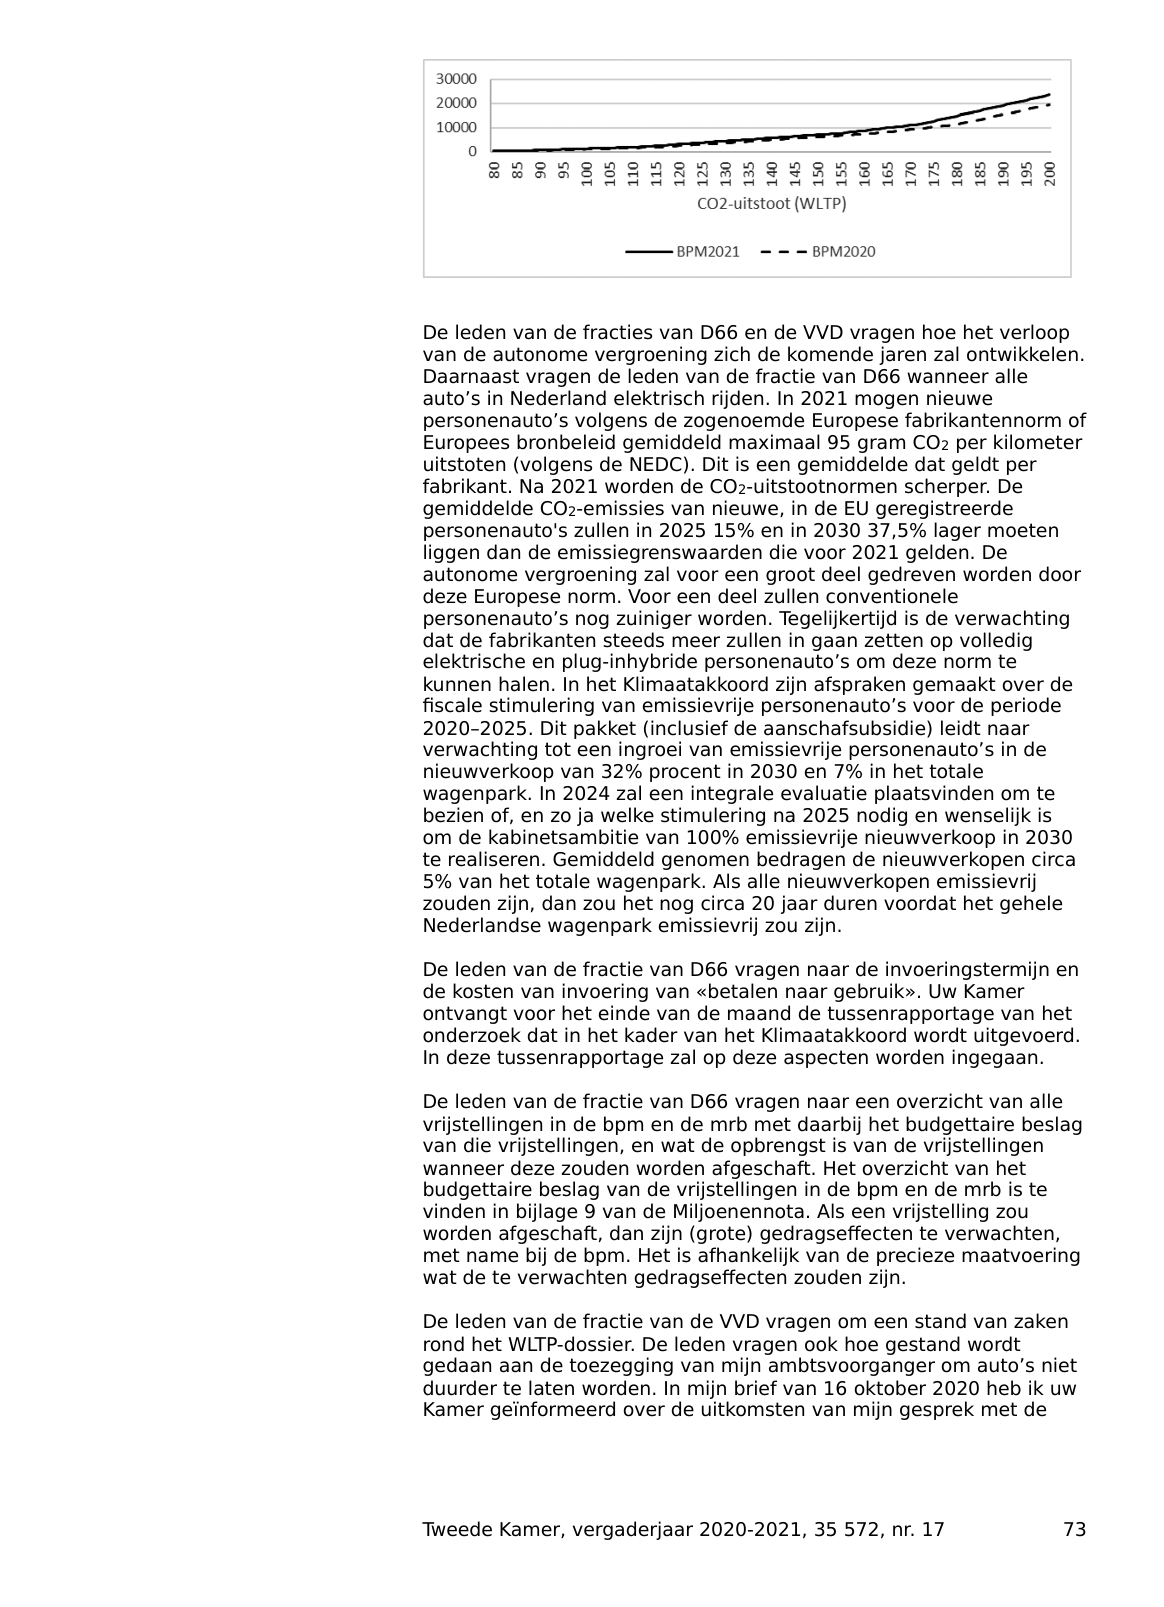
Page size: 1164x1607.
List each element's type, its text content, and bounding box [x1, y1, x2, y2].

text De leden van de fractie van D66 vragen naar de invoeringstermijn en de kosten van invoering van «betalen naar gebruik». Uw Kamer ontvangt voor het einde van de maand de tussenrapportage van het onderzoek dat in het kader van het Klimaatakkoord wordt uitgevoerd. In deze tussenrapportage zal op deze aspecten worden ingegaan. [422, 959, 1087, 1069]
picture [422, 59, 1072, 278]
text De leden van de fractie van D66 vragen naar een overzicht van alle vrijstellingen in de bpm en de mrb met daarbij het budgettaire beslag van die vrijstellingen, en wat de opbrengst is van de vrijstellingen wanneer deze zouden worden afgeschaft. Het overzicht van het budgettaire beslag van de vrijstellingen in de bpm en de mrb is te vinden in bijlage 9 van de Miljoenennota. Als een vrijstelling zou worden afgeschaft, dan zijn (grote) gedragseffecten te verwachten, met name bij de bpm. Het is afhankelijk van de precieze maatvoering wat de te verwachten gedragseffecten zouden zijn. [422, 1091, 1087, 1289]
text De leden van de fractie van de VVD vragen om een stand van zaken rond het WLTP-dossier. De leden vragen ook hoe gestand wordt gedaan aan de toezegging van mijn ambtsvoorganger om auto’s niet duurder te laten worden. In mijn brief van 16 oktober 2020 heb ik uw Kamer geïnformeerd over de uitkomsten van mijn gesprek met de [422, 1311, 1087, 1421]
text De leden van de fracties van D66 en de VVD vragen hoe het verloop van de autonome vergroening zich de komende jaren zal ontwikkelen. Daarnaast vragen de leden van de fractie van D66 wanneer alle auto’s in Nederland elektrisch rijden. In 2021 mogen nieuwe personenauto’s volgens de zogenoemde Europese fabrikantennorm of Europees bronbeleid gemiddeld maximaal 95 gram CO2 per kilometer uitstoten (volgens de NEDC). Dit is een gemiddelde dat geldt per fabrikant. Na 2021 worden de CO2-uitstootnormen scherper. De gemiddelde CO2-emissies van nieuwe, in de EU geregistreerde personenauto's zullen in 2025 15% en in 2030 37,5% lager moeten liggen dan de emissiegrenswaarden die voor 2021 gelden. De autonome vergroening zal voor een groot deel gedreven worden door deze Europese norm. Voor een deel zullen conventionele personenauto’s nog zuiniger worden. Tegelijkertijd is de verwachting dat de fabrikanten steeds meer zullen in gaan zetten op volledig elektrische en plug-inhybride personenauto’s om deze norm te kunnen halen. In het Klimaatakkoord zijn afspraken gemaakt over de fiscale stimulering van emissievrije personenauto’s voor de periode 2020–2025. Dit pakket (inclusief de aanschafsubsidie) leidt naar verwachting tot een ingroei van emissievrije personenauto’s in de nieuwverkoop van 32% procent in 2030 en 7% in het totale wagenpark. In 2024 zal een integrale evaluatie plaatsvinden om te bezien of, en zo ja welke stimulering na 2025 nodig en wenselijk is om de kabinetsambitie van 100% emissievrije nieuwverkoop in 2030 te realiseren. Gemiddeld genomen bedragen de nieuwverkopen circa 5% van het totale wagenpark. Als alle nieuwverkopen emissievrij zouden zijn, dan zou het nog circa 20 jaar duren voordat het gehele Nederlandse wagenpark emissievrij zou zijn. [422, 322, 1087, 937]
